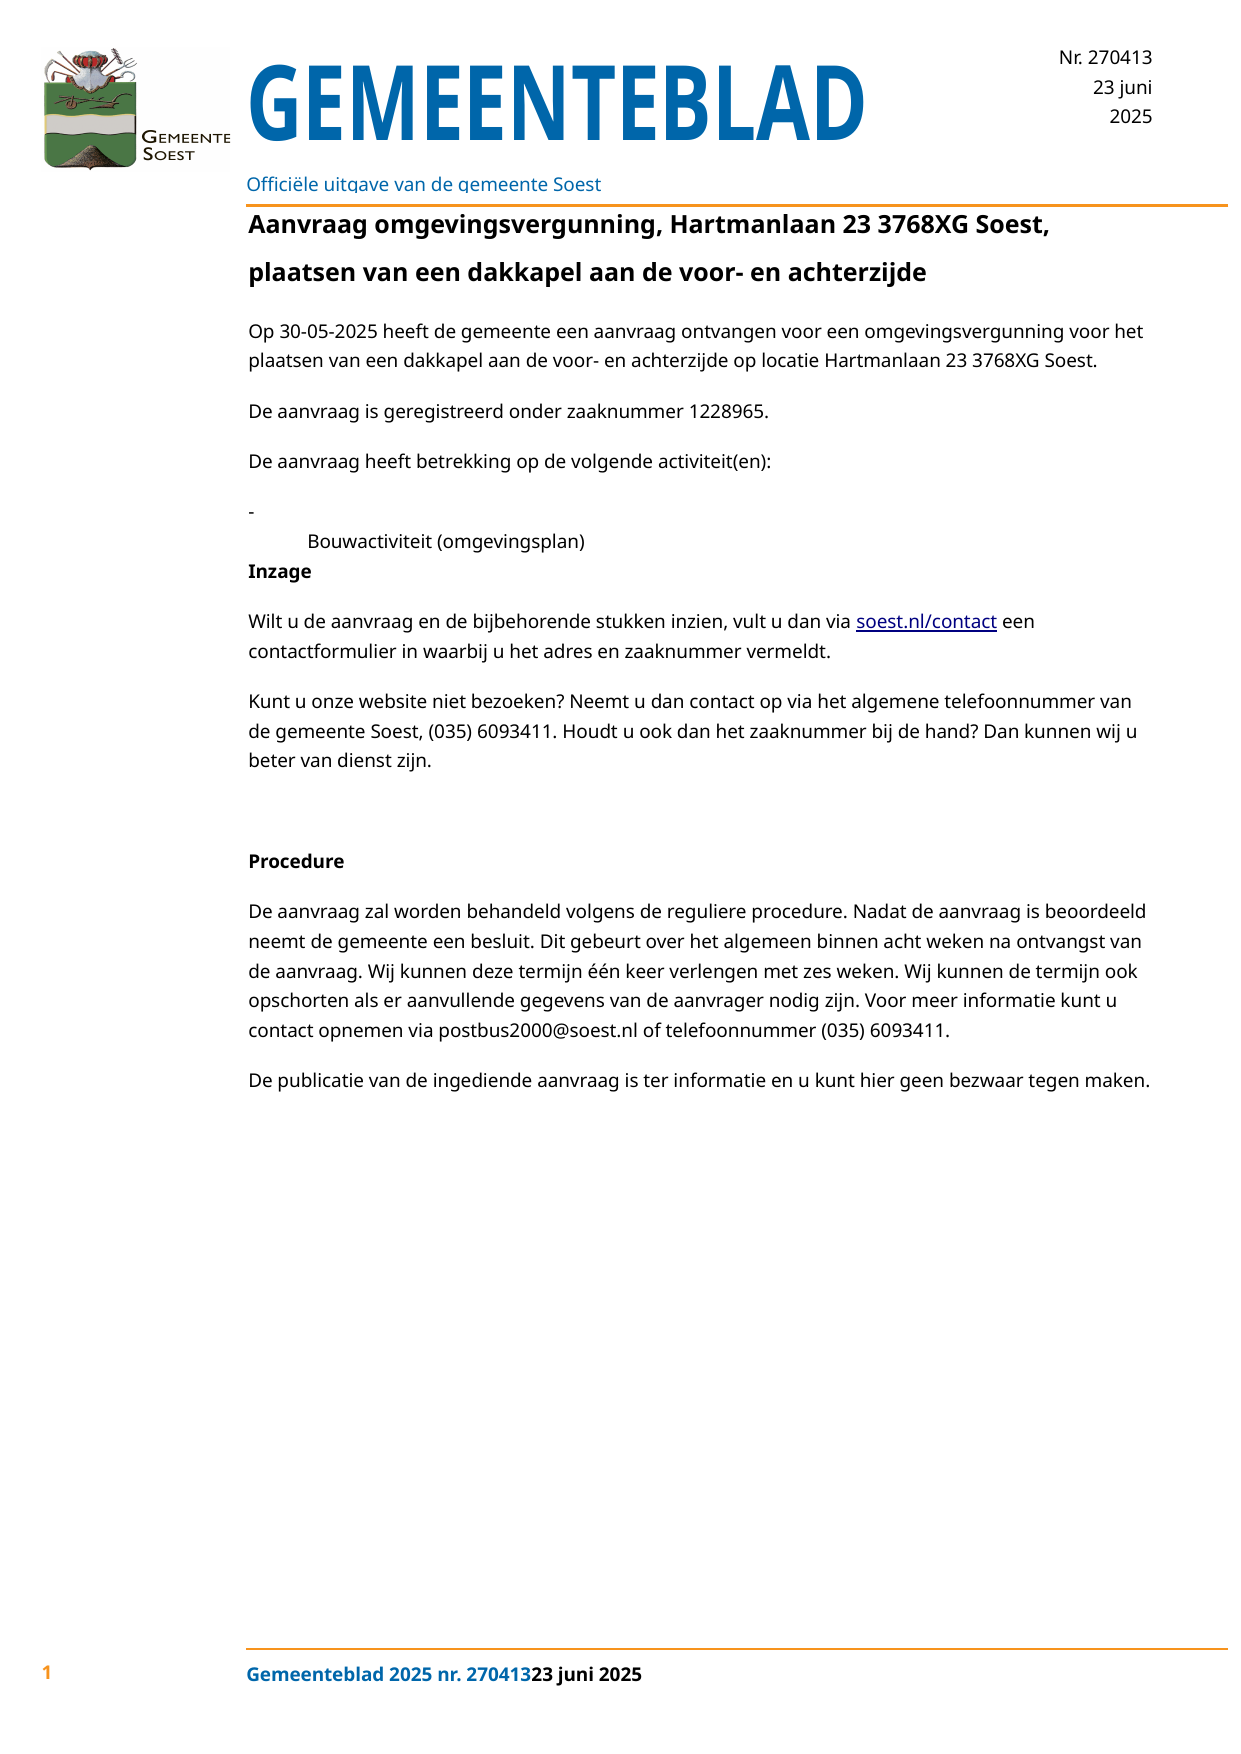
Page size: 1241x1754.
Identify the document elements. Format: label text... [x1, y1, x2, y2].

text Wilt u de aanvraag en de bijbehorende stukken inzien, vult u dan via soest.nl/contact een contactformulier in waarbij u het adres en zaaknummer vermeldt. [248, 608, 1152, 664]
text De publicatie van de ingediende aanvraag is ter informatie en u kunt hier geen bezwaar tegen maken. [248, 1067, 1152, 1093]
text Inzage [248, 558, 1152, 584]
list Bouwactiviteit (omgevingsplan) [248, 528, 1152, 554]
text Procedure [248, 848, 1152, 874]
text De aanvraag zal worden behandeld volgens de reguliere procedure. Nadat de aanvraag is beoordeeld neemt de gemeente een besluit. Dit gebeurt over het algemeen binnen acht weken na ontvangst van de aanvraag. Wij kunnen deze termijn één keer verlengen met zes weken. Wij kunnen de termijn ook opschorten als er aanvullende gegevens van de aanvrager nodig zijn. Voor meer informatie kunt u contact opnemen via postbus2000@soest.nl of telefoonnummer (035) 6093411. [248, 899, 1152, 1043]
text Kunt u onze website niet bezoeken? Neemt u dan contact op via het algemene telefoonnummer van de gemeente Soest, (035) 6093411. Houdt u ook dan het zaaknummer bij de hand? Dan kunnen wij u beter van dienst zijn. [248, 688, 1152, 773]
text Op 30-05-2025 heeft de gemeente een aanvraag ontvangen voor een omgevingsvergunning voor het plaatsen van een dakkapel aan de voor- en achterzijde op locatie Hartmanlaan 23 3768XG Soest. [248, 318, 1152, 373]
text De aanvraag heeft betrekking op de volgende activiteit(en): [248, 448, 1152, 474]
picture [41, 47, 231, 172]
text Aanvraag omgevingsvergunning, Hartmanlaan 23 3768XG Soest, plaatsen van een dakkapel aan de voor- en achterzijde [248, 207, 1152, 288]
text De aanvraag is geregistreerd onder zaaknummer 1228965. [248, 398, 1152, 424]
